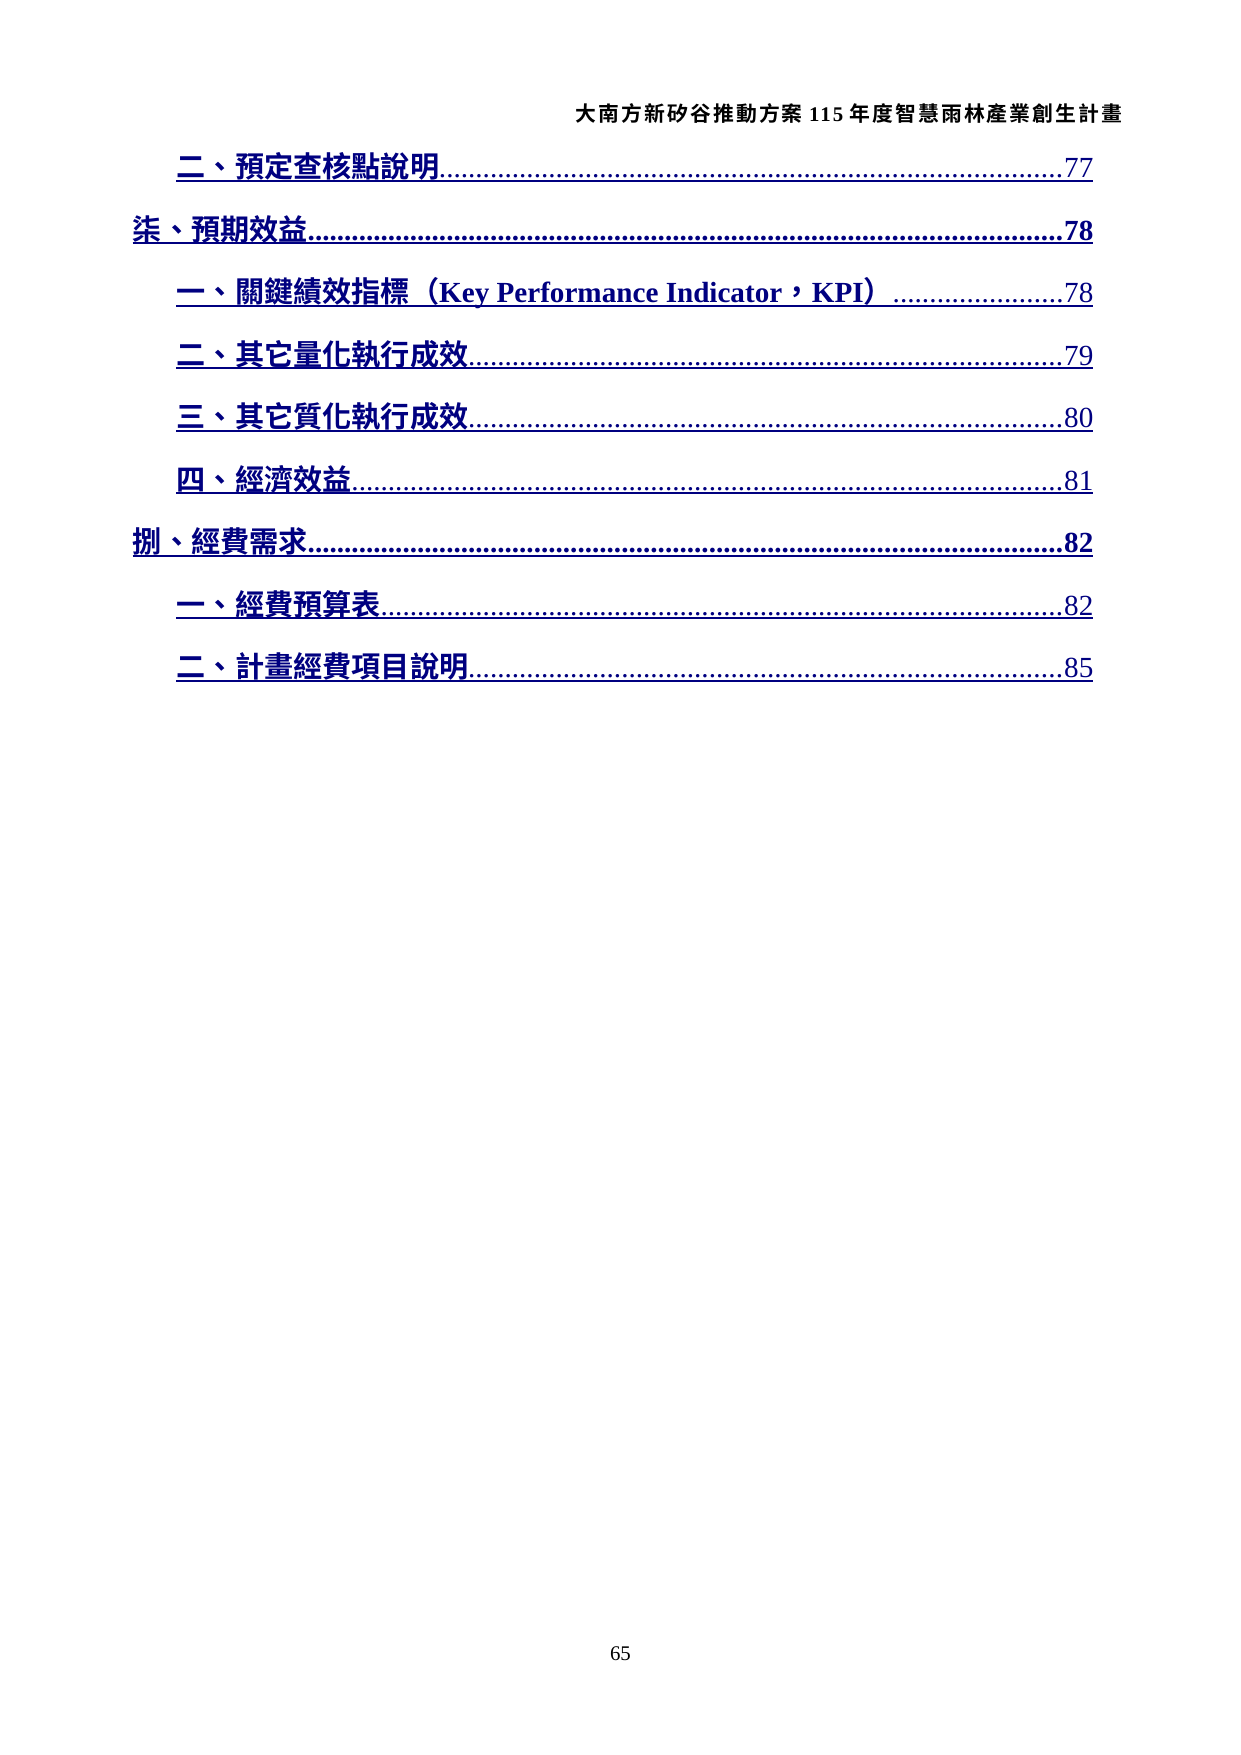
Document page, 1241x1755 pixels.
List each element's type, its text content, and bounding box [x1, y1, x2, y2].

text 二、計畫經費項目說明 85 [176, 636, 1122, 688]
text 二、其它量化執行成效 79 [176, 323, 1122, 375]
text 二、預定查核點說明 77 [176, 136, 1122, 188]
text 捌、經費需求 82 [133, 511, 1122, 563]
text 一、關鍵績效指標（Key Performance Indicator，KPI） 78 [176, 261, 1122, 313]
text 一、經費預算表 82 [176, 573, 1122, 625]
text 三、其它質化執行成效 80 [176, 386, 1122, 438]
text 柒、預期效益 78 [133, 198, 1122, 250]
text 四、經濟效益 81 [176, 448, 1122, 500]
